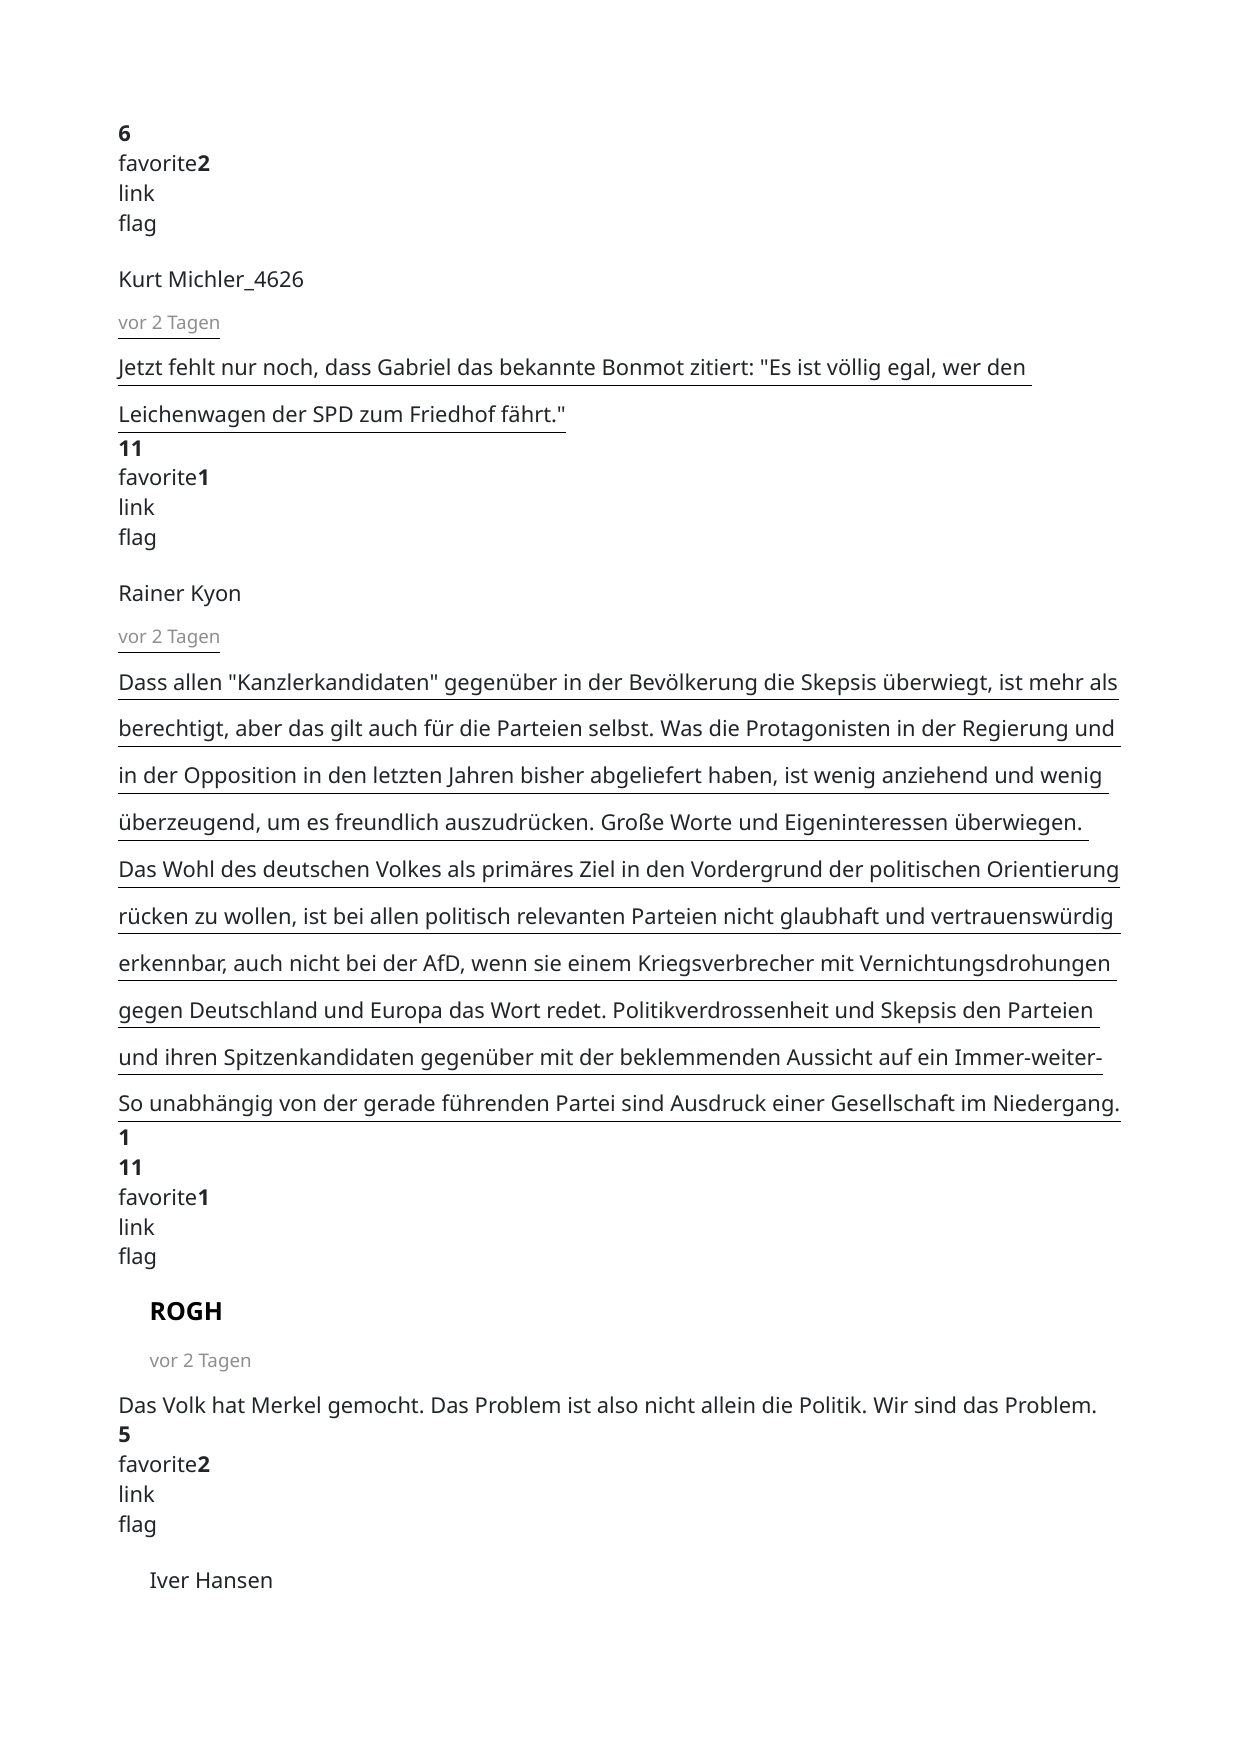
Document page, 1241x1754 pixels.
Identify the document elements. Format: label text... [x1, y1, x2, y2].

text favorite2 [118, 148, 1122, 178]
text flag [118, 522, 1122, 552]
text 1 [118, 1122, 1122, 1152]
text 11 [118, 1152, 1122, 1182]
text favorite2 [118, 1449, 1122, 1479]
text Das Volk hat Merkel gemocht. Das Problem ist also nicht allein die Politik. Wir sind das Problem. [118, 1373, 1122, 1419]
text link [118, 1479, 1122, 1509]
text link [118, 178, 1122, 207]
text flag [118, 1509, 1122, 1539]
text Kurt Michler_4626 [118, 253, 1114, 293]
text ROGH [149, 1287, 1114, 1327]
text 5 [118, 1419, 1122, 1449]
text favorite1 [118, 462, 1122, 492]
text link [118, 1211, 1122, 1241]
text flag [118, 1241, 1122, 1271]
text link [118, 492, 1122, 522]
text 11 [118, 433, 1122, 462]
text flag [118, 207, 1122, 237]
text Iver Hansen [149, 1554, 1114, 1595]
text vor 2 Tagen [149, 1343, 1122, 1373]
text Jetzt fehlt nur noch, dass Gabriel das bekannte Bonmot zitiert: "Es ist völlig egal, wer den Leichenwagen der SPD zum Friedhof fährt." [118, 339, 1122, 433]
text vor 2 Tagen [118, 309, 1122, 339]
text in der Opposition in den letzten Jahren bisher abgeliefert haben, ist wenig anziehend und wenig überzeugend, um es freundlich auszudrücken. Große Worte und Eigeninteressen überwiegen. Das Wohl des deutschen Volkes als primäres Ziel in den Vordergrund der politischen Orientierung rücken zu wollen, ist bei allen politisch relevanten Parteien nicht glaubhaft und vertrauenswürdig erkennbar, auch nicht bei der AfD, wenn sie einem Kriegsverbrecher mit Vernichtungsdrohungen gegen Deutschland und Europa das Wort redet. Politikverdrossenheit und Skepsis den Parteien und ihren Spitzenkandidaten gegenüber mit der beklemmenden Aussicht auf ein Immer-weiter-So unabhängig von der gerade führenden Partei sind Ausdruck einer Gesellschaft im Niedergang. [118, 747, 1122, 1122]
text favorite1 [118, 1182, 1122, 1211]
text Dass allen "Kanzlerkandidaten" gegenüber in der Bevölkerung die Skepsis überwiegt, ist mehr als berechtigt, aber das gilt auch für die Parteien selbst. Was die Protagonisten in der Regierung und [118, 653, 1122, 746]
text Rainer Kyon [118, 567, 1114, 608]
text vor 2 Tagen [118, 624, 1122, 653]
text 6 [118, 118, 1122, 148]
